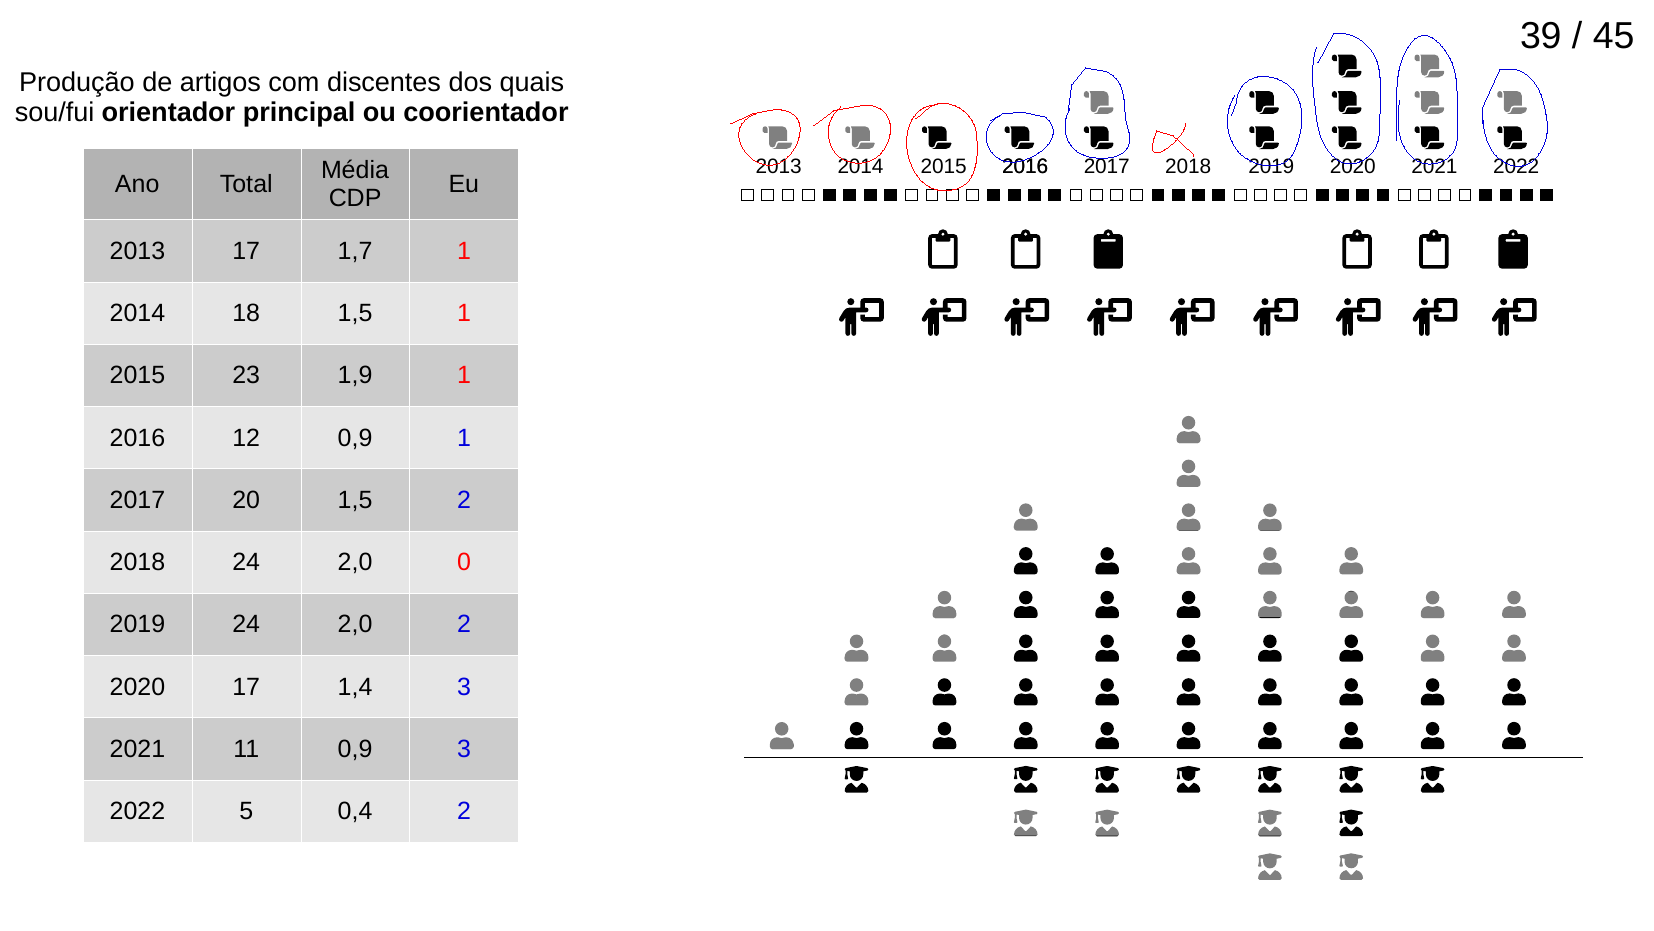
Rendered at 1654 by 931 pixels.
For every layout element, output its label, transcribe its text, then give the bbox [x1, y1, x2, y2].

table_cell 2016 [84, 407, 192, 468]
picture [1004, 124, 1035, 147]
picture [1258, 634, 1282, 662]
picture [844, 766, 869, 793]
text_box [1257, 501, 1284, 531]
table_cell 3 [410, 656, 518, 717]
table_cell 18 [193, 283, 301, 344]
text_box [1294, 189, 1307, 201]
text_box [1174, 458, 1201, 488]
text_box 2013 [740, 147, 817, 186]
text_box [1336, 189, 1349, 201]
table_cell 2,0 [302, 532, 409, 593]
table_cell 1,5 [302, 469, 409, 531]
picture [1013, 634, 1038, 662]
picture [1498, 229, 1528, 269]
picture [1419, 229, 1449, 269]
text_box [1083, 83, 1115, 119]
table_cell 1 [410, 220, 518, 282]
text_box 2014 [822, 147, 899, 186]
table_cell 12 [193, 407, 301, 468]
text_box [1234, 189, 1247, 201]
text_box [1338, 591, 1365, 621]
text_box [1501, 634, 1528, 663]
text_box [1257, 545, 1284, 575]
picture [1331, 89, 1362, 116]
text_box [844, 118, 876, 155]
table_header Ano [84, 165, 192, 219]
text_box [1192, 189, 1205, 201]
text_box 2017 [1068, 147, 1145, 186]
picture [1410, 298, 1458, 336]
text_box [1174, 546, 1201, 576]
text_box [843, 189, 856, 201]
text_box [1152, 189, 1164, 201]
table_cell 2 [410, 781, 518, 842]
text_box [761, 189, 774, 201]
picture [922, 124, 952, 151]
text_box <number> / 45 [1375, 0, 1654, 71]
picture [1013, 765, 1038, 793]
table_cell 3 [410, 718, 518, 780]
text_box [1356, 189, 1369, 201]
table_cell 2020 [84, 656, 192, 717]
picture [1502, 678, 1526, 706]
text_box [946, 189, 959, 201]
table_cell 2 [410, 594, 518, 655]
picture [1258, 721, 1282, 750]
text_box [1377, 189, 1389, 201]
text_box [1028, 189, 1041, 201]
picture [932, 721, 957, 750]
picture [1013, 721, 1038, 750]
text_box 2020 [1315, 147, 1391, 186]
picture [1489, 298, 1537, 336]
text_box [1338, 852, 1365, 882]
table_cell 2013 [84, 220, 192, 282]
picture [1176, 590, 1201, 618]
text_box [823, 189, 836, 201]
picture [1502, 721, 1526, 750]
table_cell 1 [410, 407, 518, 468]
text_box [1048, 189, 1061, 201]
picture [1339, 634, 1364, 662]
picture [1258, 766, 1282, 793]
table_cell 2022 [84, 781, 192, 842]
text_box [767, 720, 794, 750]
text_box [1479, 189, 1492, 201]
text_box [1274, 189, 1287, 201]
text_box [1172, 189, 1185, 201]
text_box [802, 189, 815, 201]
picture [1083, 124, 1114, 151]
picture [1167, 298, 1215, 336]
table_cell 2017 [84, 469, 192, 531]
picture [1339, 809, 1364, 837]
text_box [966, 189, 979, 201]
picture [836, 298, 884, 336]
text_box [741, 189, 754, 201]
text_box [931, 589, 958, 619]
text_box [1070, 189, 1082, 201]
table_cell 0,9 [302, 718, 409, 780]
picture [1420, 721, 1445, 750]
text_box [1254, 189, 1267, 201]
picture [1420, 766, 1445, 793]
table_header Eu [410, 165, 518, 219]
text_box [1420, 634, 1446, 663]
picture [1339, 678, 1364, 706]
text_box [1413, 46, 1446, 82]
text_box [1413, 83, 1446, 119]
text_box [1257, 588, 1284, 618]
text_box 2018 [1150, 147, 1227, 186]
table_cell 11 [193, 718, 301, 780]
picture [1095, 634, 1119, 662]
table_cell 2,0 [302, 594, 409, 655]
text_box 2015 [905, 147, 982, 186]
text_box [987, 189, 1000, 201]
text_box [844, 633, 871, 663]
text_box [844, 677, 871, 707]
text_box [864, 189, 877, 201]
table_cell 2018 [84, 532, 192, 593]
text_box [1257, 851, 1284, 880]
picture [1414, 124, 1445, 151]
picture [1176, 765, 1201, 793]
text_box [1459, 189, 1471, 201]
picture [1342, 229, 1372, 269]
picture [1249, 124, 1279, 151]
picture [1497, 124, 1527, 151]
picture [1095, 721, 1119, 750]
picture [1084, 298, 1132, 336]
text_box [1316, 189, 1329, 201]
picture [1339, 721, 1364, 750]
text_box 2016 [987, 147, 1064, 186]
text_box [905, 189, 918, 201]
table_cell 1 [410, 283, 518, 344]
table_cell 1 [410, 345, 518, 406]
picture [1095, 547, 1119, 575]
table_header Média CDP [302, 165, 409, 219]
text_box [761, 118, 794, 155]
text_box [1420, 590, 1446, 619]
table_cell 1,5 [302, 283, 409, 344]
picture [1013, 547, 1038, 575]
text_box [1008, 189, 1021, 201]
text_box [1130, 189, 1143, 201]
text_box [1090, 189, 1103, 201]
picture [1176, 721, 1201, 750]
text_box [782, 189, 794, 201]
picture [928, 229, 958, 269]
picture [1250, 298, 1299, 336]
table_cell 17 [193, 220, 301, 282]
picture [1095, 590, 1119, 619]
picture [1095, 678, 1119, 706]
table_cell 1,9 [302, 345, 409, 406]
picture [1339, 765, 1364, 793]
text_box [1174, 414, 1201, 444]
picture [1420, 678, 1445, 706]
picture [1333, 298, 1381, 336]
table_cell 2 [410, 469, 518, 531]
text_box [1174, 501, 1201, 531]
picture [1331, 124, 1362, 151]
text_box [1520, 189, 1533, 201]
table_cell 24 [193, 594, 301, 655]
table_cell 23 [193, 345, 301, 406]
text_box [1013, 502, 1040, 532]
table_cell 2021 [84, 718, 192, 780]
table_cell 2015 [84, 345, 192, 406]
text_box 2019 [1233, 147, 1310, 186]
picture [1001, 298, 1050, 336]
table_cell 0,9 [302, 407, 409, 468]
text_box [1093, 806, 1120, 836]
picture [1010, 229, 1041, 269]
text_box [884, 189, 897, 201]
table_cell 1,4 [302, 656, 409, 717]
picture [932, 678, 957, 706]
picture [844, 721, 869, 750]
text_box [1338, 547, 1365, 576]
text_box [1212, 189, 1225, 201]
picture [1013, 590, 1038, 618]
picture [1249, 89, 1279, 116]
text_box [1398, 189, 1411, 201]
text_box 2022 [1478, 147, 1555, 186]
text_box 2021 [1396, 147, 1473, 186]
table_cell 17 [193, 656, 301, 717]
text_box [1013, 806, 1040, 836]
table_cell 0,4 [302, 781, 409, 842]
picture [1258, 678, 1282, 706]
table_cell 20 [193, 469, 301, 531]
text_box [1501, 590, 1528, 619]
picture [1093, 229, 1124, 269]
text_box [1496, 83, 1529, 119]
text_box [1257, 806, 1284, 836]
picture [1331, 52, 1362, 79]
table_cell 0 [410, 532, 518, 593]
table_cell 2014 [84, 283, 192, 344]
table_cell 2019 [84, 594, 192, 655]
table_cell 5 [193, 781, 301, 842]
text_box Produção de artigos com discentes dos quais sou/fui orientador principal ou coorientador [0, 59, 603, 165]
text_box [1500, 189, 1512, 201]
text_box [931, 634, 958, 664]
table_cell 24 [193, 532, 301, 593]
picture [919, 298, 967, 336]
picture [1013, 678, 1038, 706]
table_header Total [193, 165, 301, 219]
table_cell 1,7 [302, 220, 409, 282]
text_box [926, 189, 938, 201]
text_box [1110, 189, 1123, 201]
text_box [1438, 189, 1451, 201]
picture [1095, 766, 1119, 793]
text_box [1540, 189, 1553, 201]
picture [1176, 678, 1201, 706]
picture [1176, 634, 1201, 662]
text_box [1418, 189, 1431, 201]
